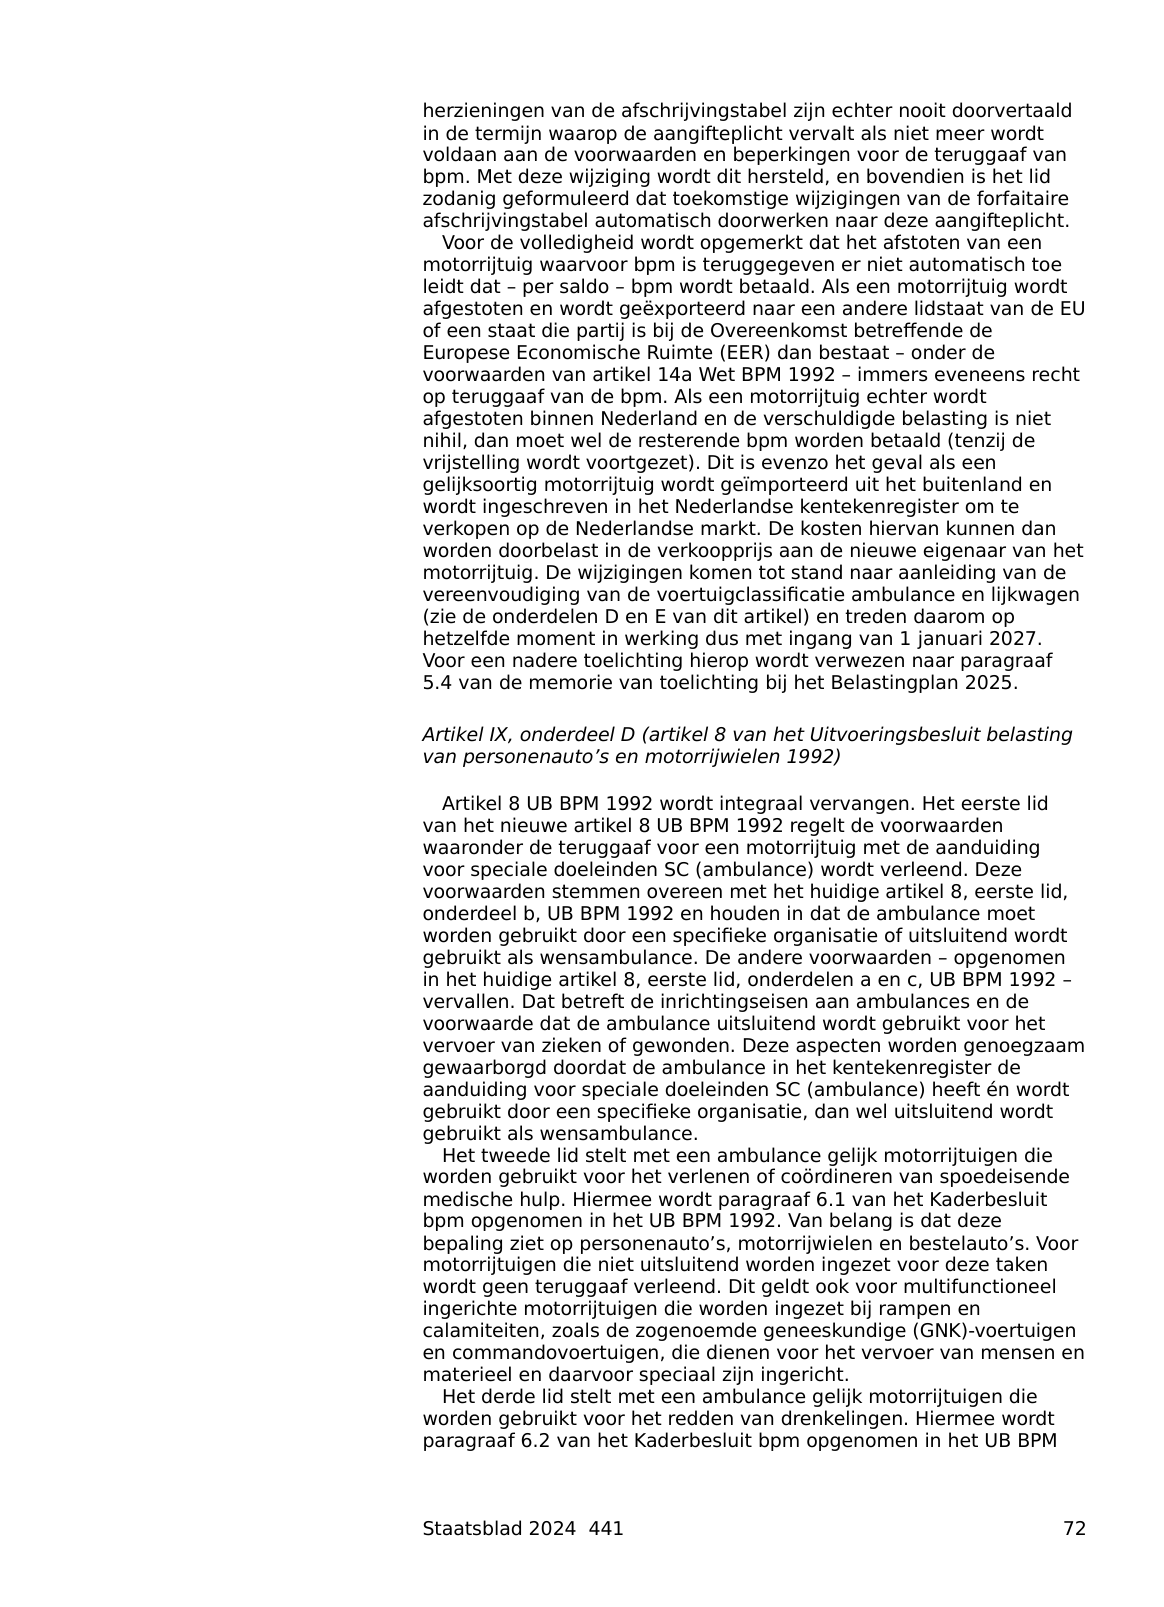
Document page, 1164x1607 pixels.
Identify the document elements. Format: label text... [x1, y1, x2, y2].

subtitle Artikel IX, onderdeel D (artikel 8 van het Uitvoeringsbesluit belasting van personenauto’s en motorrijwielen 1992) [422, 724, 1087, 768]
text Het tweede lid stelt met een ambulance gelijk motorrijtuigen die worden gebruikt voor het verlenen of coördineren van spoedeisende medische hulp. Hiermee wordt paragraaf 6.1 van het Kaderbesluit bpm opgenomen in het UB BPM 1992. Van belang is dat deze bepaling ziet op personenauto’s, motorrijwielen en bestelauto’s. Voor motorrijtuigen die niet uitsluitend worden ingezet voor deze taken wordt geen teruggaaf verleend. Dit geldt ook voor multifunctioneel ingerichte motorrijtuigen die worden ingezet bij rampen en calamiteiten, zoals de zogenoemde geneeskundige (GNK)-voertuigen en commandovoertuigen, die dienen voor het vervoer van mensen en materieel en daarvoor speciaal zijn ingericht. [422, 1144, 1087, 1386]
text Het derde lid stelt met een ambulance gelijk motorrijtuigen die worden gebruikt voor het redden van drenkelingen. Hiermee wordt paragraaf 6.2 van het Kaderbesluit bpm opgenomen in het UB BPM [422, 1386, 1087, 1452]
text Artikel 8 UB BPM 1992 wordt integraal vervangen. Het eerste lid van het nieuwe artikel 8 UB BPM 1992 regelt de voorwaarden waaronder de teruggaaf voor een motorrijtuig met de aanduiding voor speciale doeleinden SC (ambulance) wordt verleend. Deze voorwaarden stemmen overeen met het huidige artikel 8, eerste lid, onderdeel b, UB BPM 1992 en houden in dat de ambulance moet worden gebruikt door een specifieke organisatie of uitsluitend wordt gebruikt als wensambulance. De andere voorwaarden – opgenomen in het huidige artikel 8, eerste lid, onderdelen a en c, UB BPM 1992 – vervallen. Dat betreft de inrichtingseisen aan ambulances en de voorwaarde dat de ambulance uitsluitend wordt gebruikt voor het vervoer van zieken of gewonden. Deze aspecten worden genoegzaam gewaarborgd doordat de ambulance in het kentekenregister de aanduiding voor speciale doeleinden SC (ambulance) heeft én wordt gebruikt door een specifieke organisatie, dan wel uitsluitend wordt gebruikt als wensambulance. [422, 793, 1087, 1144]
text herzieningen van de afschrijvingstabel zijn echter nooit doorvertaald in de termijn waarop de aangifteplicht vervalt als niet meer wordt voldaan aan de voorwaarden en beperkingen voor de teruggaaf van bpm. Met deze wijziging wordt dit hersteld, en bovendien is het lid zodanig geformuleerd dat toekomstige wijzigingen van de forfaitaire afschrijvingstabel automatisch doorwerken naar deze aangifteplicht. [422, 100, 1087, 232]
text Voor de volledigheid wordt opgemerkt dat het afstoten van een motorrijtuig waarvoor bpm is teruggegeven er niet automatisch toe leidt dat – per saldo – bpm wordt betaald. Als een motorrijtuig wordt afgestoten en wordt geëxporteerd naar een andere lidstaat van de EU of een staat die partij is bij de Overeenkomst betreffende de Europese Economische Ruimte (EER) dan bestaat – onder de voorwaarden van artikel 14a Wet BPM 1992 – immers eveneens recht op teruggaaf van de bpm. Als een motorrijtuig echter wordt afgestoten binnen Nederland en de verschuldigde belasting is niet nihil, dan moet wel de resterende bpm worden betaald (tenzij de vrijstelling wordt voortgezet). Dit is evenzo het geval als een gelijksoortig motorrijtuig wordt geïmporteerd uit het buitenland en wordt ingeschreven in het Nederlandse kentekenregister om te verkopen op de Nederlandse markt. De kosten hiervan kunnen dan worden doorbelast in de verkoopprijs aan de nieuwe eigenaar van het motorrijtuig. De wijzigingen komen tot stand naar aanleiding van de vereenvoudiging van de voertuigclassificatie ambulance en lijkwagen (zie de onderdelen D en E van dit artikel) en treden daarom op hetzelfde moment in werking dus met ingang van 1 januari 2027. Voor een nadere toelichting hierop wordt verwezen naar paragraaf 5.4 van de memorie van toelichting bij het Belastingplan 2025. [422, 232, 1087, 694]
